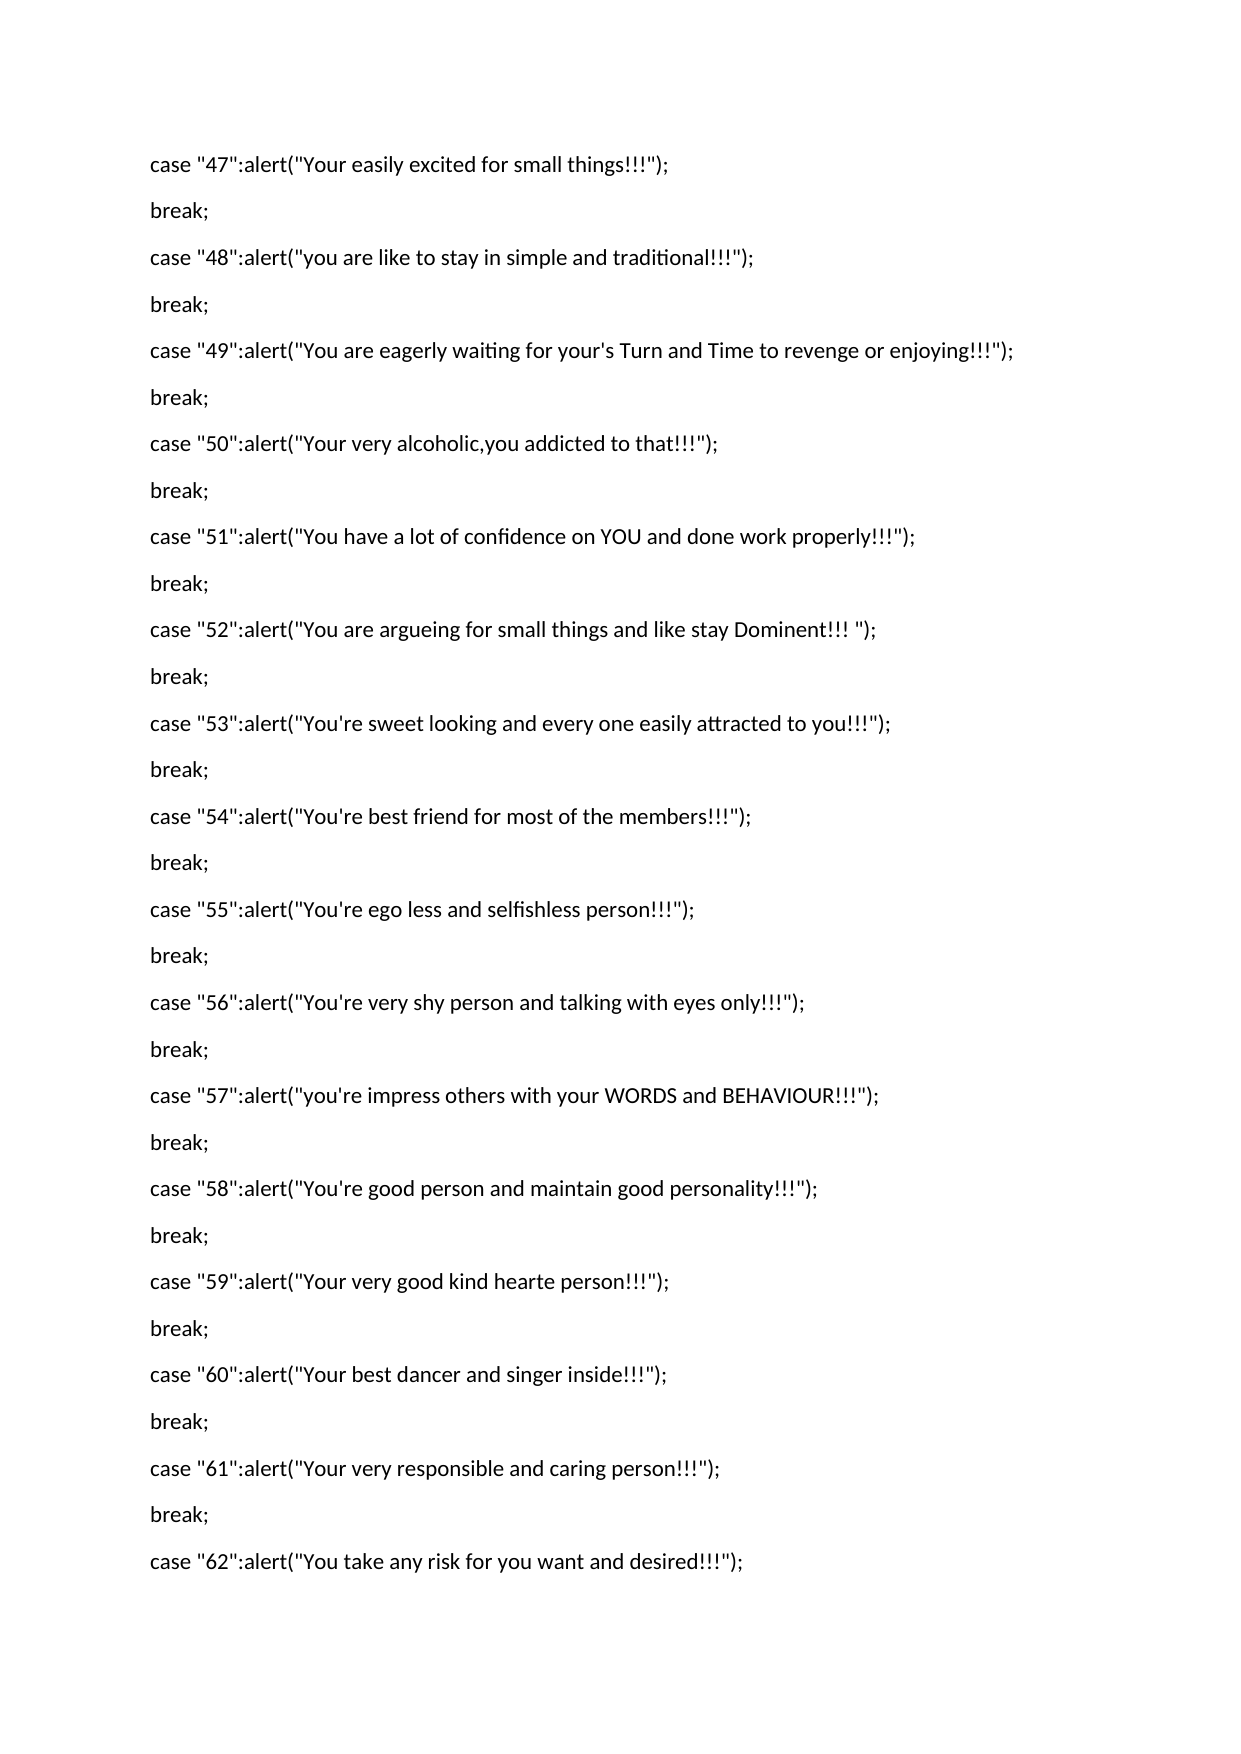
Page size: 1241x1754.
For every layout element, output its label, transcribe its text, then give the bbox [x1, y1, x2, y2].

text break; [150, 662, 1090, 690]
text case "51":alert("You have a lot of confidence on YOU and done work properly!!!"); [150, 522, 1090, 551]
text break; [150, 1407, 1090, 1435]
text break; [150, 1035, 1090, 1063]
text case "62":alert("You take any risk for you want and desired!!!"); [150, 1547, 1090, 1575]
text break; [150, 942, 1090, 969]
text break; [150, 569, 1090, 597]
text case "52":alert("You are argueing for small things and like stay Dominent!!! "); [150, 616, 1090, 644]
text case "57":alert("you're impress others with your WORDS and BEHAVIOUR!!!"); [150, 1081, 1090, 1109]
text case "54":alert("You're best friend for most of the members!!!"); [150, 802, 1090, 830]
text case "61":alert("Your very responsible and caring person!!!"); [150, 1454, 1090, 1482]
text case "55":alert("You're ego less and selfishless person!!!"); [150, 895, 1090, 923]
text break; [150, 1221, 1090, 1249]
text break; [150, 383, 1090, 411]
text case "60":alert("Your best dancer and singer inside!!!"); [150, 1361, 1090, 1389]
text case "58":alert("You're good person and maintain good personality!!!"); [150, 1174, 1090, 1202]
text break; [150, 476, 1090, 504]
text case "48":alert("you are like to stay in simple and traditional!!!"); [150, 243, 1090, 271]
text break; [150, 290, 1090, 318]
text break; [150, 755, 1090, 783]
text case "56":alert("You're very shy person and talking with eyes only!!!"); [150, 988, 1090, 1016]
text break; [150, 1314, 1090, 1342]
text case "47":alert("Your easily excited for small things!!!"); [150, 150, 1090, 178]
text break; [150, 1500, 1090, 1528]
text break; [150, 848, 1090, 876]
text case "59":alert("Your very good kind hearte person!!!"); [150, 1267, 1090, 1296]
text case "53":alert("You're sweet looking and every one easily attracted to you!!!"); [150, 709, 1090, 737]
text break; [150, 197, 1090, 224]
text case "50":alert("Your very alcoholic,you addicted to that!!!"); [150, 429, 1090, 457]
text break; [150, 1128, 1090, 1156]
text case "49":alert("You are eagerly waiting for your's Turn and Time to revenge or enjoying!!!"); [150, 336, 1090, 364]
